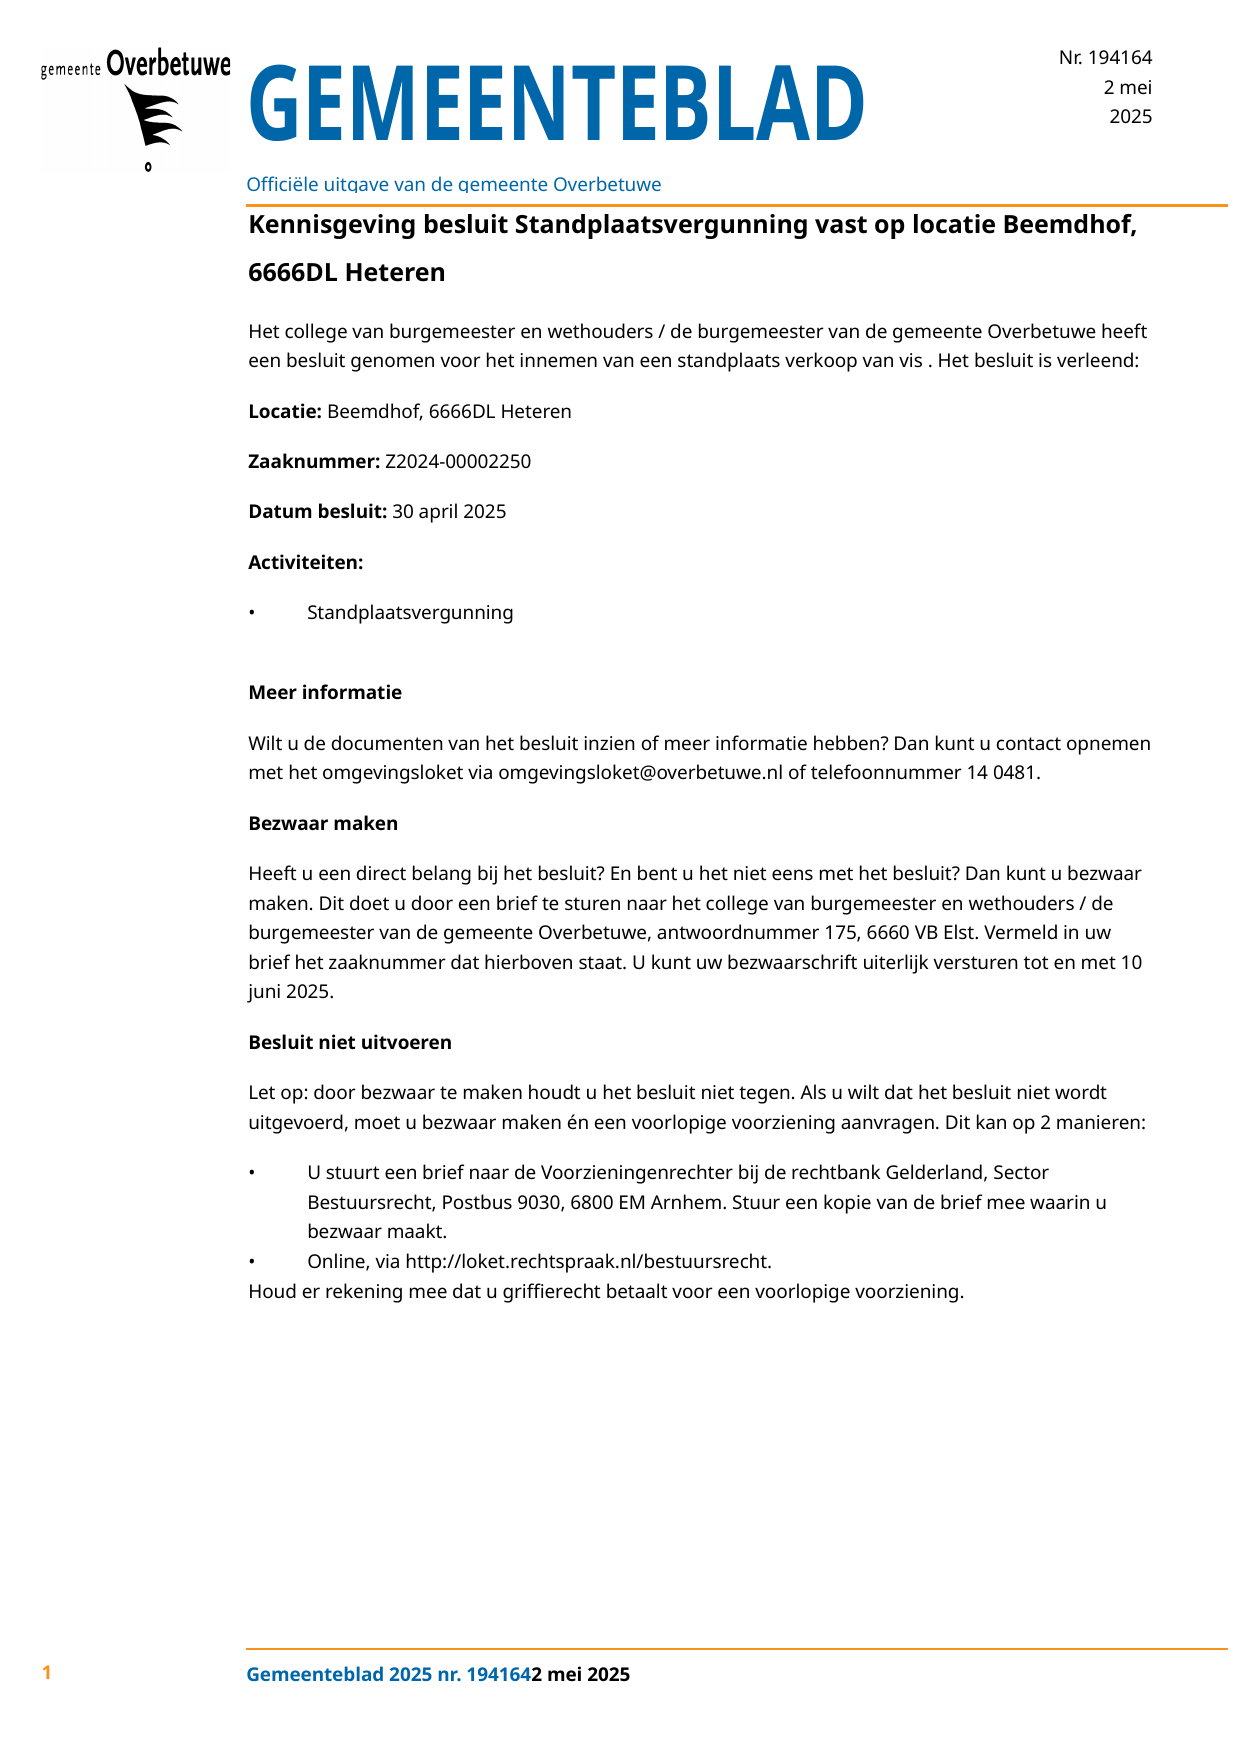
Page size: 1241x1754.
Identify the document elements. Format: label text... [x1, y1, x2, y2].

text Wilt u de documenten van het besluit inzien of meer informatie hebben? Dan kunt u contact opnemen met het omgevingsloket via omgevingsloket@overbetuwe.nl of telefoonnummer 14 0481. [248, 730, 1152, 785]
text Kennisgeving besluit Standplaatsvergunning vast op locatie Beemdhof, 6666DL Heteren [248, 207, 1152, 288]
text Activiteiten: [248, 549, 1152, 575]
text Het college van burgemeester en wethouders / de burgemeester van de gemeente Overbetuwe heeft een besluit genomen voor het innemen van een standplaats verkoop van vis . Het besluit is verleend: [248, 318, 1152, 373]
picture [41, 47, 231, 172]
text Let op: door bezwaar te maken houdt u het besluit niet tegen. Als u wilt dat het besluit niet wordt uitgevoerd, moet u bezwaar maken én een voorlopige voorziening aanvragen. Dit kan op 2 manieren: [248, 1079, 1152, 1135]
text Locatie: Beemdhof, 6666DL Heteren [248, 398, 1152, 424]
list Online, via http://loket.rechtspraak.nl/bestuursrecht. [248, 1248, 1152, 1274]
text Besluit niet uitvoeren [248, 1029, 1152, 1055]
text Zaaknummer: Z2024-00002250 [248, 448, 1152, 474]
text Meer informatie [248, 679, 1152, 705]
text Houd er rekening mee dat u griffierecht betaalt voor een voorlopige voorziening. [248, 1278, 1152, 1304]
list Standplaatsvergunning [248, 599, 1152, 625]
text Bezwaar maken [248, 810, 1152, 836]
list U stuurt een brief naar de Voorzieningenrechter bij de rechtbank Gelderland, Sector Bestuursrecht, Postbus 9030, 6800 EM Arnhem. Stuur een kopie van de brief mee waarin u bezwaar maakt. [248, 1159, 1152, 1244]
text Datum besluit: 30 april 2025 [248, 499, 1152, 524]
text Heeft u een direct belang bij het besluit? En bent u het niet eens met het besluit? Dan kunt u bezwaar maken. Dit doet u door een brief te sturen naar het college van burgemeester en wethouders / de burgemeester van de gemeente Overbetuwe, antwoordnummer 175, 6660 VB Elst. Vermeld in uw brief het zaaknummer dat hierboven staat. U kunt uw bezwaarschrift uiterlijk versturen tot en met 10 juni 2025. [248, 860, 1152, 1004]
